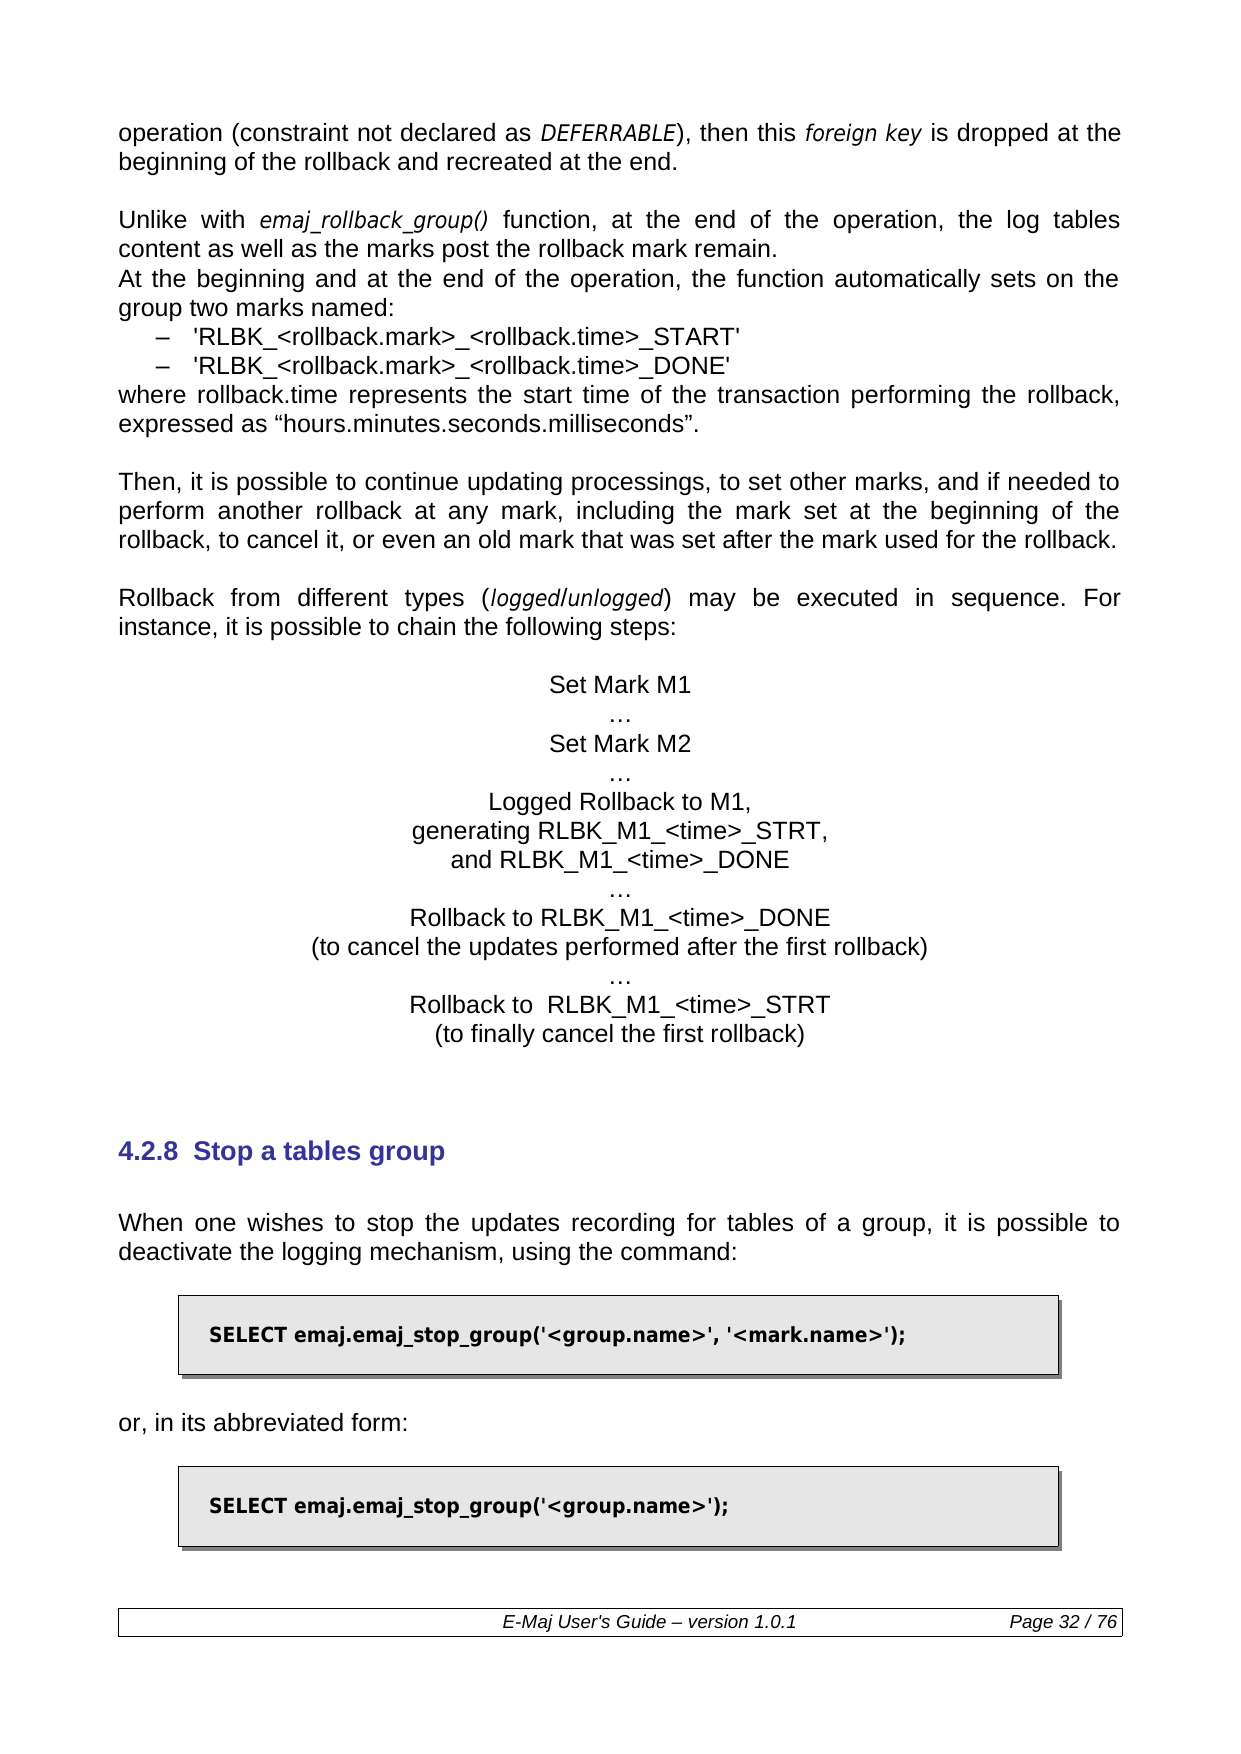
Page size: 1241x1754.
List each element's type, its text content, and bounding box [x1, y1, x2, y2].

text Unlike with emaj_rollback_group() function, at the end of the operation, the log tables content as well as the marks post the rollback mark remain. [118, 205, 1122, 263]
text Rollback to RLBK_M1_<time>_STRT (to finally cancel the first rollback) [118, 990, 1122, 1048]
text Logged Rollback to M1, generating RLBK_M1_<time>_STRT, and RLBK_M1_<time>_DONE [118, 787, 1122, 874]
subtitle Stop a tables group [118, 1135, 1122, 1166]
text operation (constraint not declared as DEFERRABLE), then this foreign key is dropped at the beginning of the rollback and recreated at the end. [118, 118, 1122, 176]
text Set Mark M1 [118, 670, 1122, 699]
text … [118, 874, 1122, 903]
list 'RLBK_<rollback.mark>_<rollback.time>_START' [156, 322, 1122, 351]
text Then, it is possible to continue updating processings, to set other marks, and if needed to perform another rollback at any mark, including the mark set at the beginning of the rollback, to cancel it, or even an old mark that was set after the mark used for the rollback. [118, 467, 1122, 554]
text where rollback.time represents the start time of the transaction performing the rollback, expressed as “hours.minutes.seconds.milliseconds”. [118, 380, 1122, 438]
text … [118, 699, 1122, 728]
text Set Mark M2 [118, 728, 1122, 757]
text … [118, 757, 1122, 787]
text At the beginning and at the end of the operation, the function automatically sets on the group two marks named: [118, 263, 1122, 322]
text Rollback to RLBK_M1_<time>_DONE (to cancel the updates performed after the first rollback) [118, 903, 1122, 961]
text SELECT emaj.emaj_stop_group('<group.name>', '<mark.name>'); [179, 1319, 1058, 1344]
text Rollback from different types (logged/unlogged) may be executed in sequence. For instance, it is possible to chain the following steps: [118, 583, 1122, 641]
text … [118, 961, 1122, 990]
text or, in its abbreviated form: [118, 1408, 1122, 1437]
list 'RLBK_<rollback.mark>_<rollback.time>_DONE' [156, 351, 1122, 380]
text When one wishes to stop the updates recording for tables of a group, it is possible to deactivate the logging mechanism, using the command: [118, 1208, 1122, 1266]
text SELECT emaj.emaj_stop_group('<group.name>'); [179, 1491, 1058, 1515]
